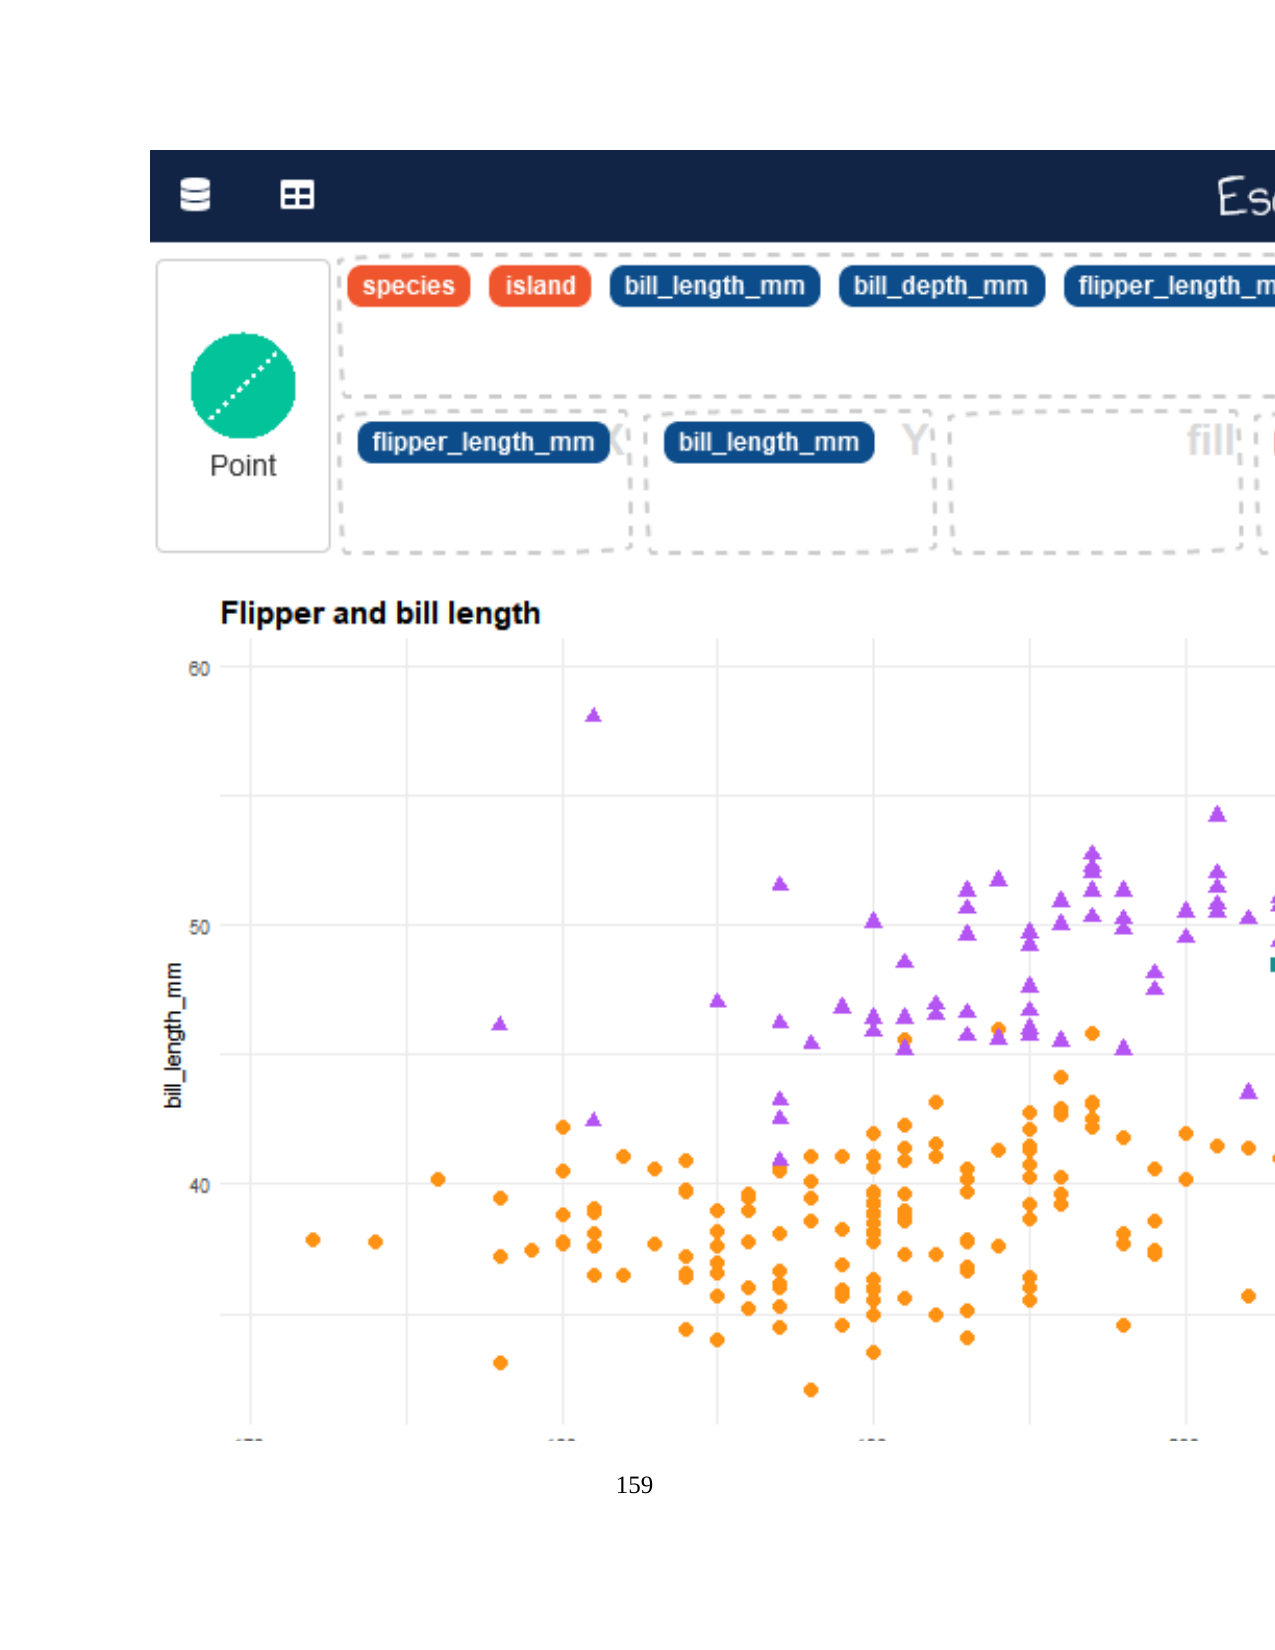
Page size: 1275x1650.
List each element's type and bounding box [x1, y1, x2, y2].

picture [150, 150, 1275, 1441]
